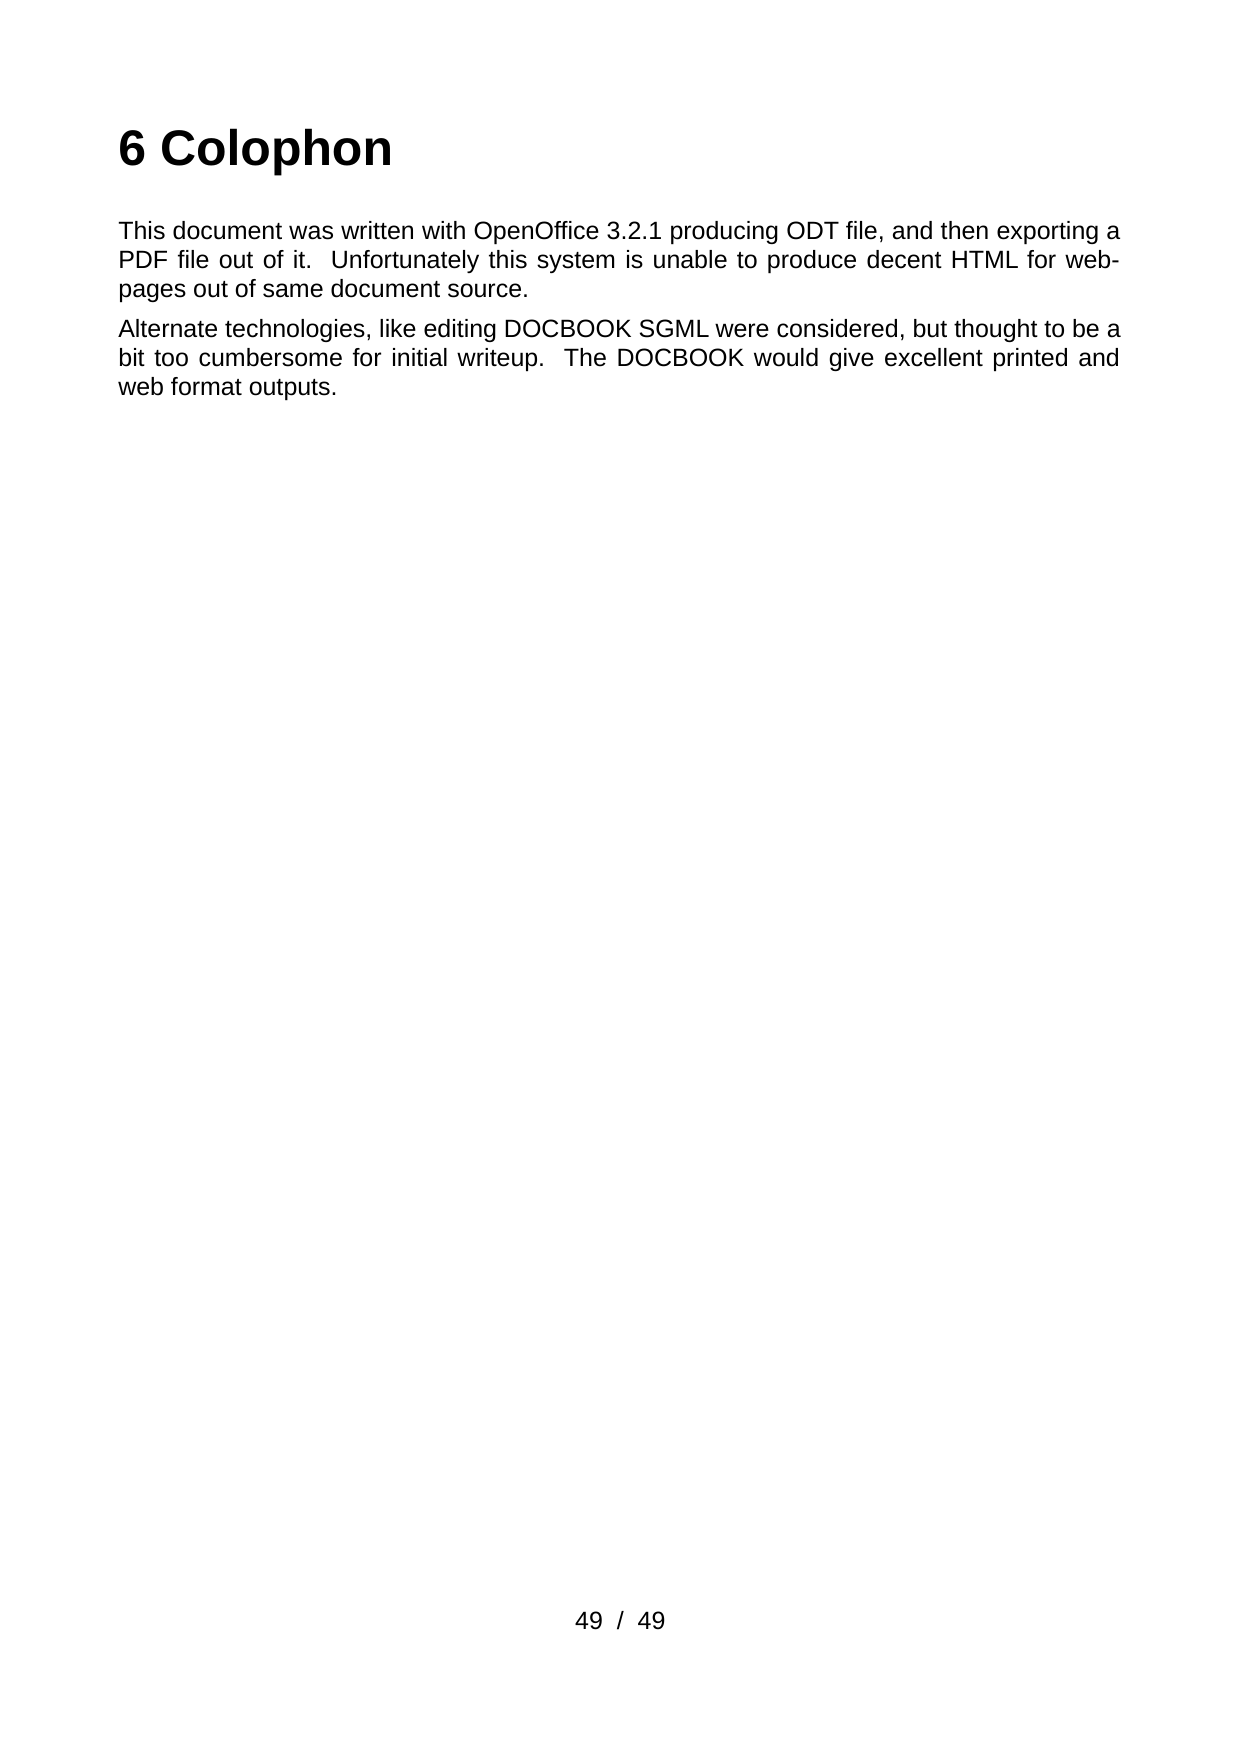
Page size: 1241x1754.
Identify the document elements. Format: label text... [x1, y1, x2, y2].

text Alternate technologies, like editing DOCBOOK SGML were considered, but thought to be a bit too cumbersome for initial writeup. The DOCBOOK would give excellent printed and web format outputs. [118, 314, 1122, 400]
subtitle Colophon [118, 118, 1122, 176]
text This document was written with OpenOffice 3.2.1 producing ODT file, and then exporting a PDF file out of it. Unfortunately this system is unable to produce decent HTML for web-pages out of same document source. [118, 216, 1122, 302]
